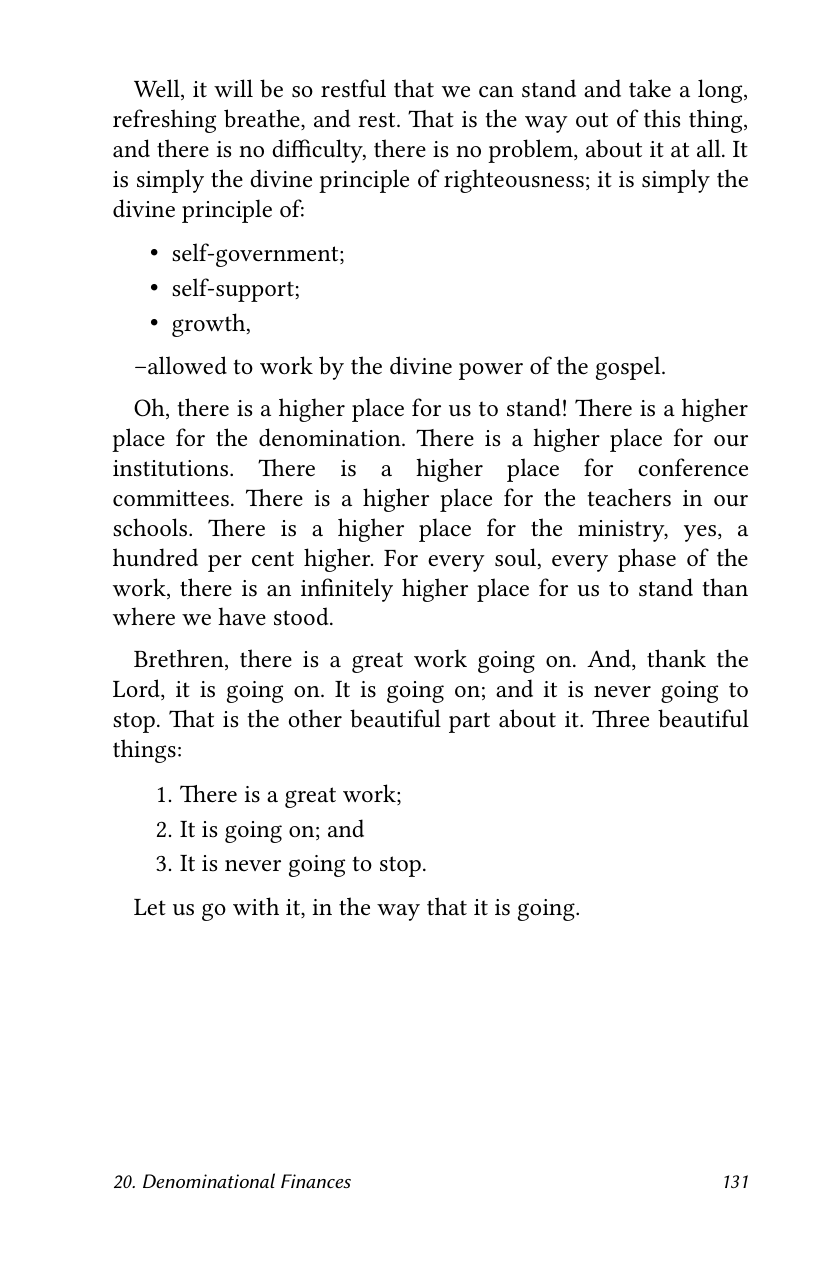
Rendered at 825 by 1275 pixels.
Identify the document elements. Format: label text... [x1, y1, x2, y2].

text Brethren, there is a great work going on. And, thank the Lord, it is going on. It is going on; and it is never going to stop. That is the other beautiful part about it. Three beautiful things: [112, 645, 750, 764]
text –allowed to work by the divine power of the gospel. [112, 352, 750, 381]
list There is a great work; [172, 780, 750, 808]
list self-support; [150, 274, 750, 303]
list growth, [150, 309, 750, 337]
text Well, it will be so restful that we can stand and take a long, refreshing breathe, and rest. That is the way out of this thing, and there is no difficulty, there is no problem, about it at all. It is simply the divine principle of righteousness; it is simply the divine principle of: [112, 75, 750, 223]
list self-government; [150, 239, 750, 268]
list It is going on; and [172, 814, 750, 843]
list It is never going to stop. [172, 849, 750, 878]
text Oh, there is a higher place for us to stand! There is a higher place for the denomination. There is a higher place for our institutions. There is a higher place for conference committees. There is a higher place for the teachers in our schools. There is a higher place for the ministry, yes, a hundred per cent higher. For every soul, every phase of the work, there is an infinitely higher place for us to stand than where we have stood. [112, 394, 750, 632]
text Let us go with it, in the way that it is going. [112, 893, 750, 921]
